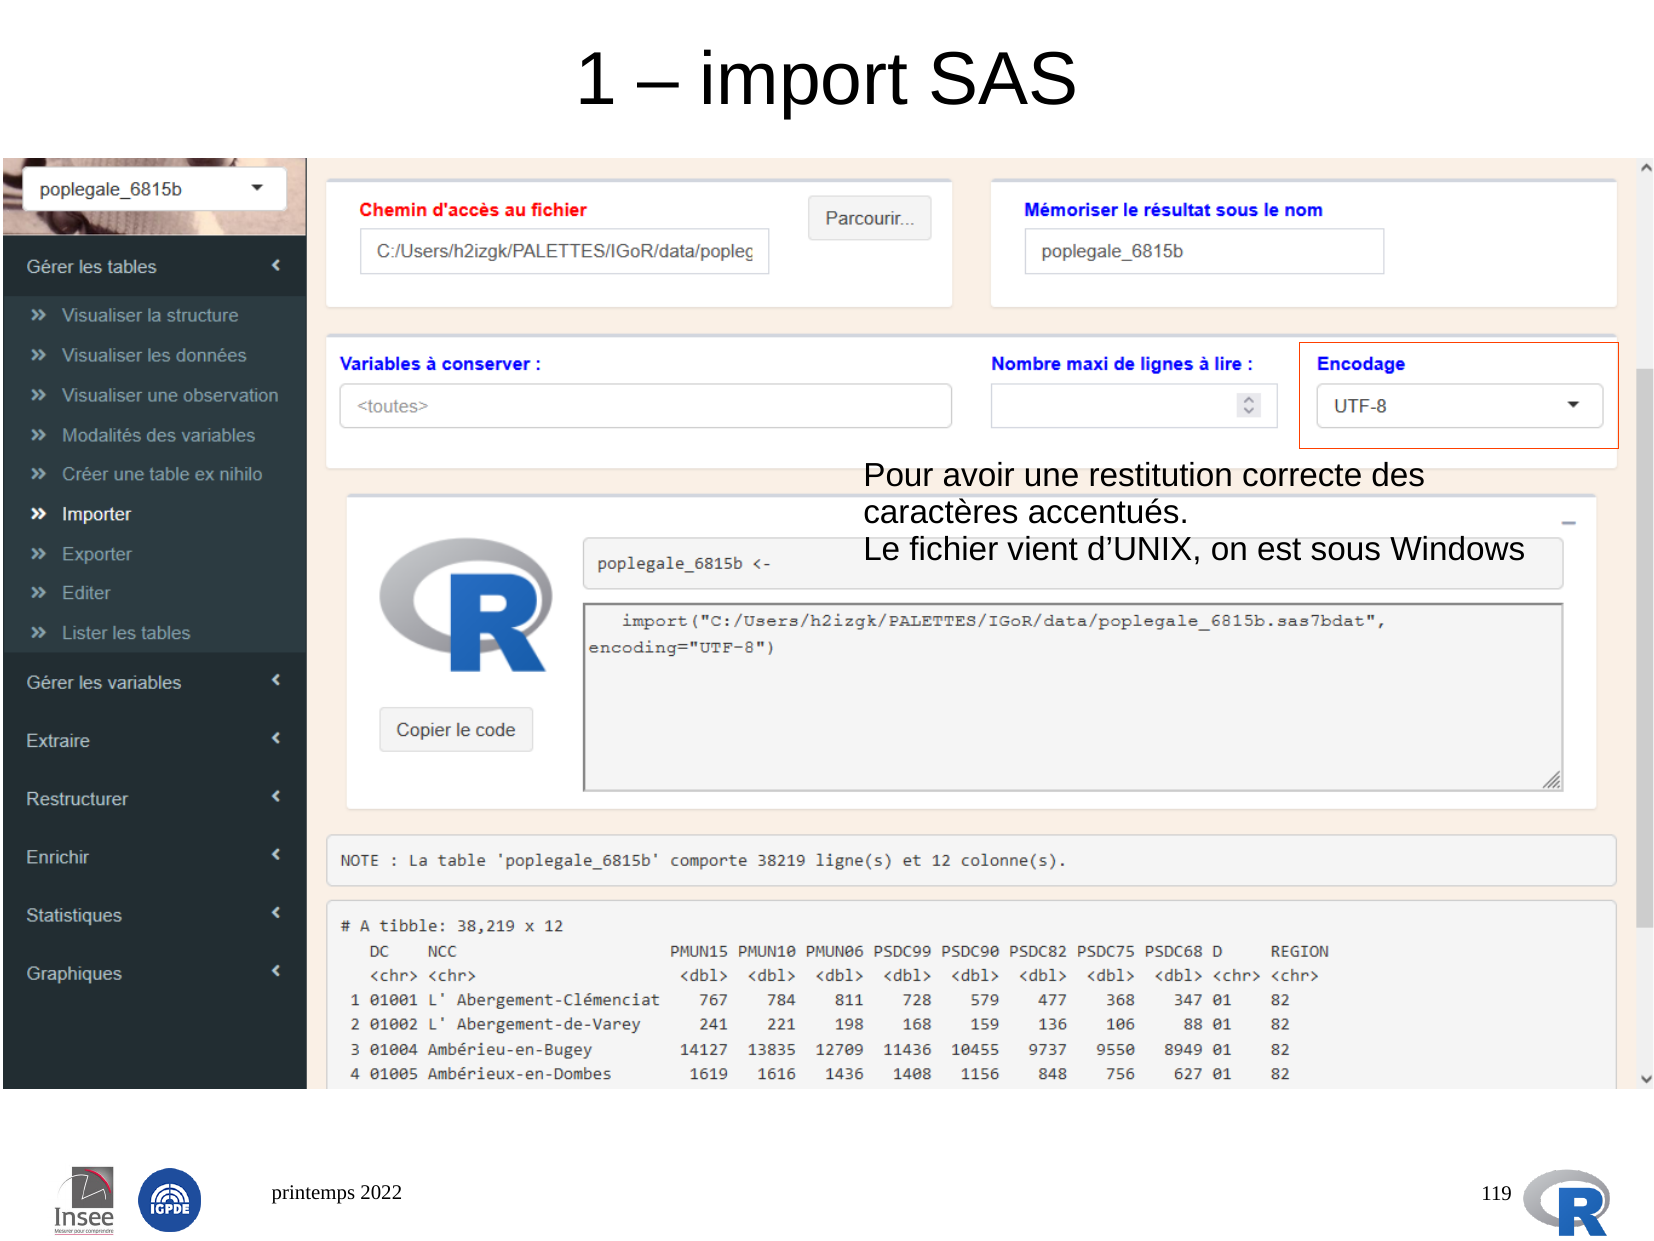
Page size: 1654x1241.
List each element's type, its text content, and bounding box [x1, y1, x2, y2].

picture [3, 158, 1654, 1089]
picture [138, 1168, 201, 1232]
text_box Pour avoir une restitution correcte des caractères accentués. Le fichier vient d’UNIX, on est sous Windows [848, 448, 1542, 575]
picture [1523, 1169, 1610, 1236]
picture [47, 1163, 120, 1236]
title 1 – import SAS [83, 36, 1572, 121]
